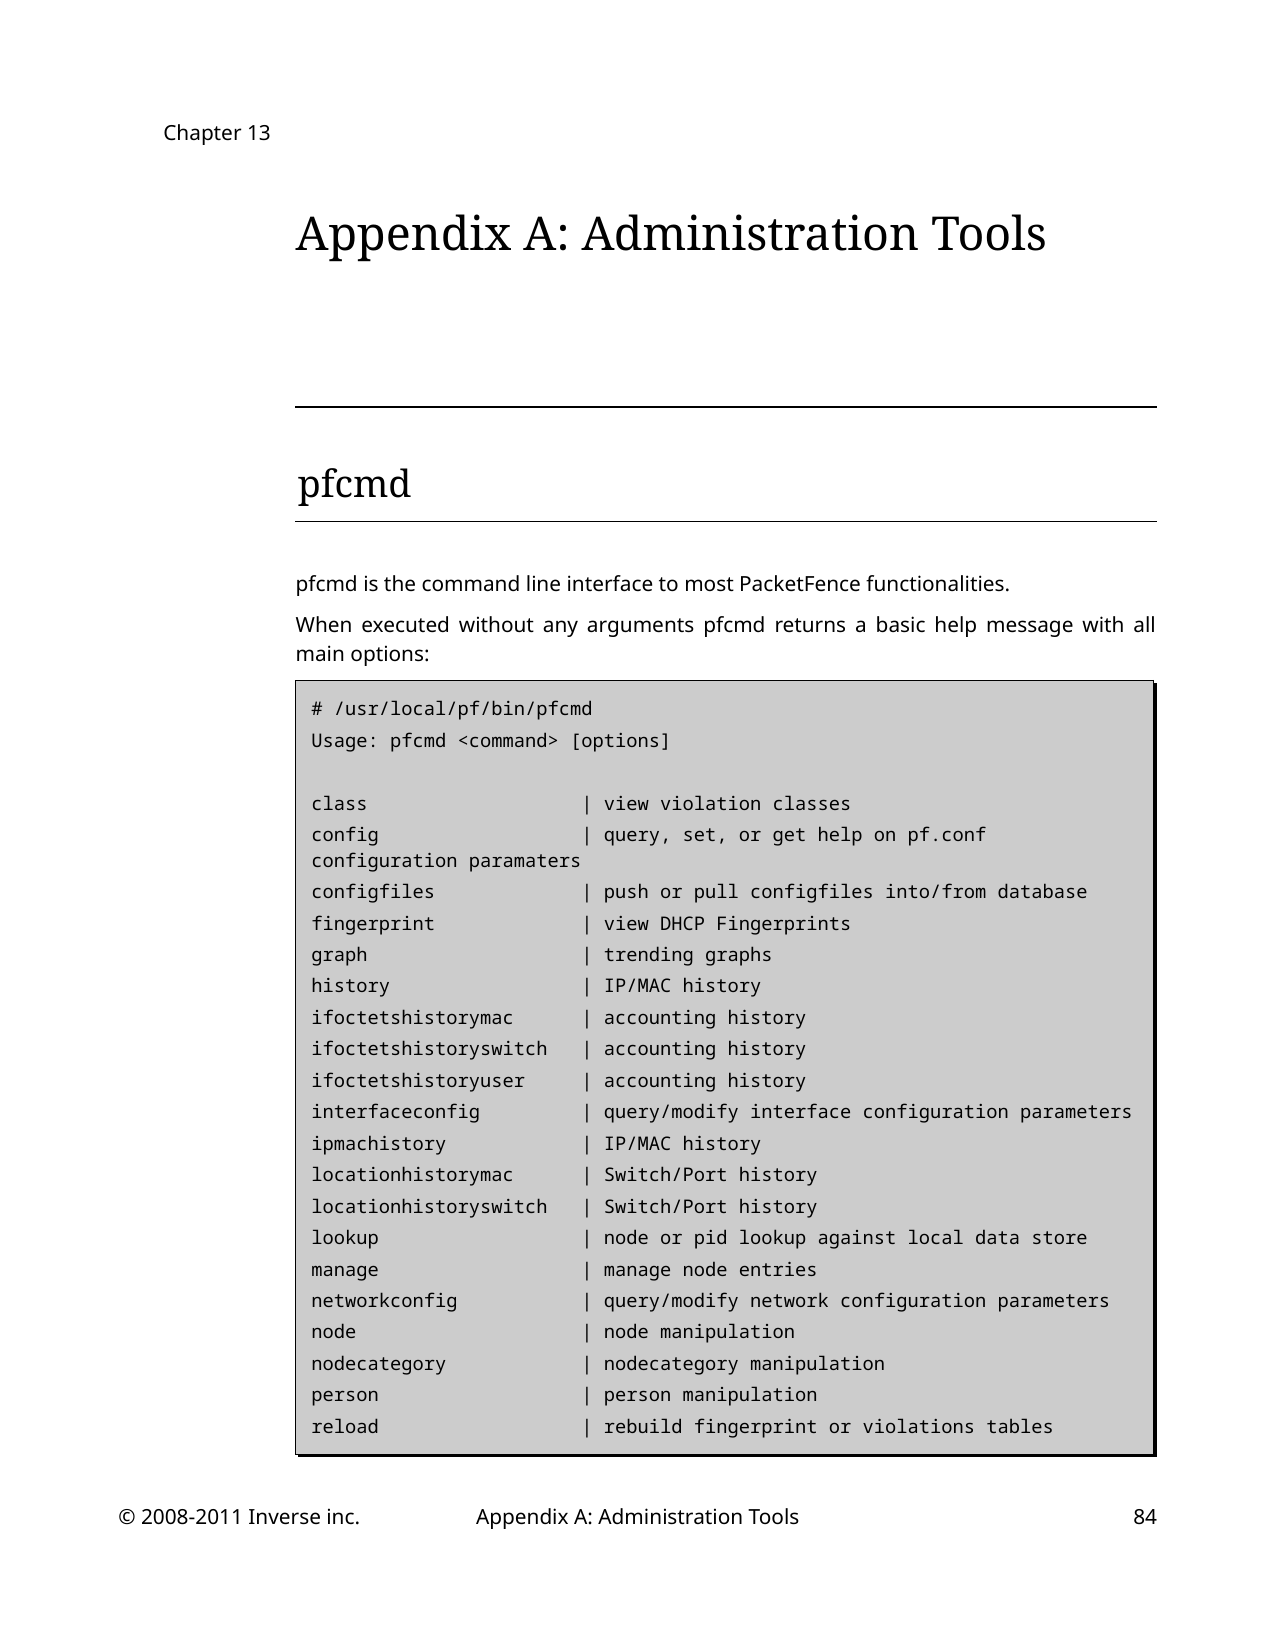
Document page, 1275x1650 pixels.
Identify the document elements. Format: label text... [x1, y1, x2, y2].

text nodecategory | nodecategory manipulation [296, 1334, 1153, 1366]
text person | person manipulation [296, 1366, 1153, 1397]
text Usage: pfcmd <command> [options] [296, 711, 1153, 743]
text ipmachistory | IP/MAC history [296, 1114, 1153, 1146]
text graph | trending graphs [296, 926, 1153, 957]
text ifoctetshistoryswitch | accounting history [296, 1020, 1153, 1051]
text locationhistoryswitch | Switch/Port history [296, 1177, 1153, 1209]
subtitle Appendix A: Administration Tools [295, 201, 1157, 406]
text class | view violation classes [296, 774, 1153, 806]
text networkconfig | query/modify network configuration parameters [296, 1272, 1153, 1303]
text manage | manage node entries [296, 1240, 1153, 1272]
subtitle pfcmd [295, 458, 1157, 521]
text node | node manipulation [296, 1303, 1153, 1334]
text configfiles | push or pull configfiles into/from database [296, 863, 1153, 894]
text reload | rebuild fingerprint or violations tables [296, 1397, 1153, 1454]
text config | query, set, or get help on pf.conf configuration paramaters [296, 806, 1153, 863]
text # /usr/local/pf/bin/pfcmd [296, 681, 1153, 711]
text lookup | node or pid lookup against local data store [296, 1209, 1153, 1240]
text fingerprint | view DHCP Fingerprints [296, 894, 1153, 926]
text locationhistorymac | Switch/Port history [296, 1146, 1153, 1177]
text interfaceconfig | query/modify interface configuration parameters [296, 1083, 1153, 1114]
text When executed without any arguments pfcmd returns a basic help message with all main options: [295, 610, 1157, 667]
text history | IP/MAC history [296, 957, 1153, 988]
text ifoctetshistorymac | accounting history [296, 988, 1153, 1020]
text pfcmd is the command line interface to most PacketFence functionalities. [295, 569, 1157, 598]
text ifoctetshistoryuser | accounting history [296, 1051, 1153, 1083]
